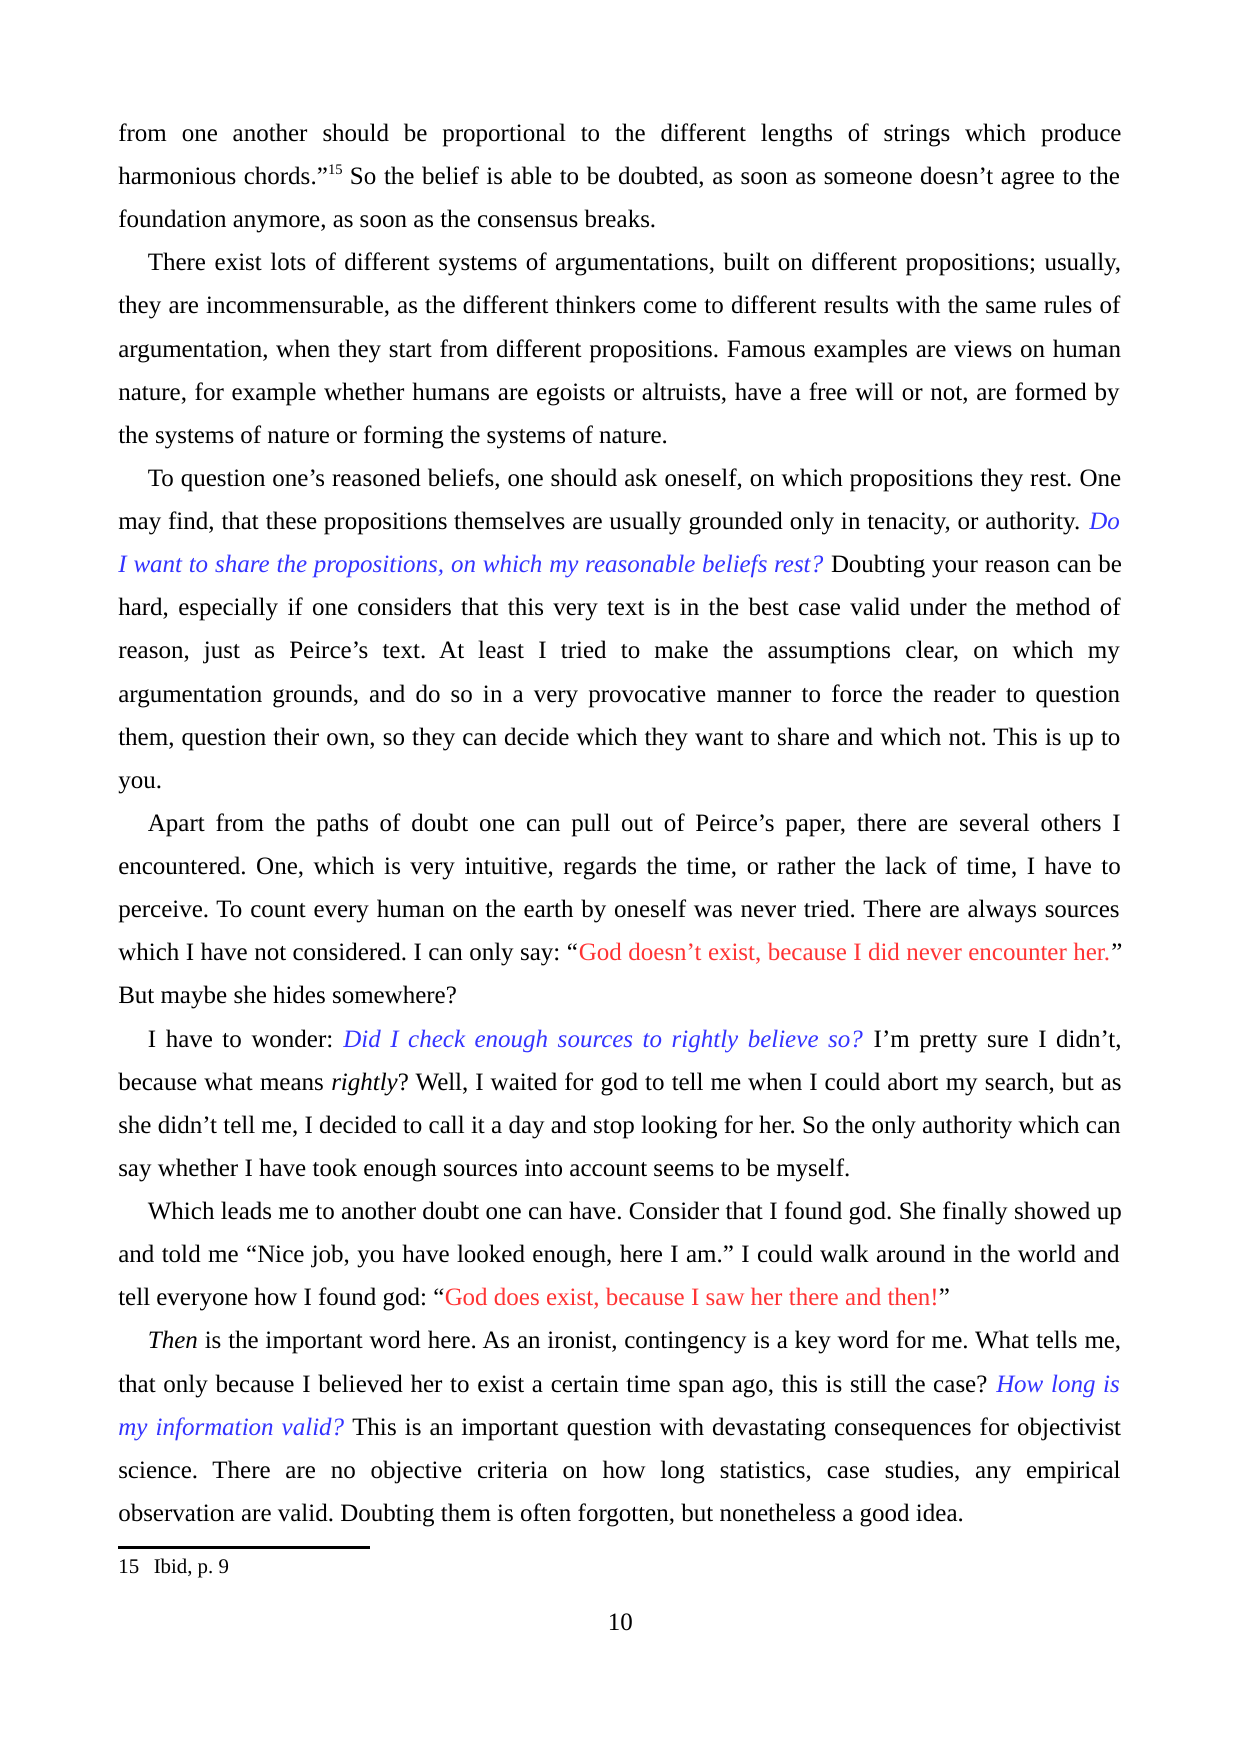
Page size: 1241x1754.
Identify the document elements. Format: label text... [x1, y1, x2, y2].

text Which leads me to another doubt one can have. Consider that I found god. She finally showed up and told me “Nice job, you have looked enough, here I am.” I could walk around in the world and tell everyone how I found god: “God does exist, because I saw her there and then!” [118, 1196, 1122, 1311]
text I have to wonder: Did I check enough sources to rightly believe so? I’m pretty sure I didn’t, because what means rightly? Well, I waited for god to tell me when I could abort my search, but as she didn’t tell me, I decided to call it a day and stop looking for her. So the only authority which can say whether I have took enough sources into account seems to be myself. [118, 1024, 1122, 1182]
text To question one’s reasoned beliefs, one should ask oneself, on which propositions they rest. One may find, that these propositions themselves are usually grounded only in tenacity, or authority. Do I want to share the propositions, on which my reasonable beliefs rest? Doubting your reason can be hard, especially if one considers that this very text is in the best case valid under the method of reason, just as Peirce’s text. At least I tried to make the assumptions clear, on which my argumentation grounds, and do so in a very provocative manner to force the reader to question them, question their own, so they can decide which they want to share and which not. This is up to you. [118, 463, 1122, 794]
text Ibid, p. 9 [118, 1553, 1122, 1578]
text Apart from the paths of doubt one can pull out of Peirce’s paper, there are several others I encountered. One, which is very intuitive, regards the time, or rather the lack of time, I have to perceive. To count every human on the earth by oneself was never tried. There are always sources which I have not considered. I can only say: “God doesn’t exist, because I did never encounter her.” But maybe she hides somewhere? [118, 808, 1122, 1009]
text from one another should be proportional to the different lengths of strings which produce harmonious chords.” So the belief is able to be doubted, as soon as someone doesn’t agree to the foundation anymore, as soon as the consensus breaks. [118, 118, 1122, 233]
text Then is the important word here. As an ironist, contingency is a key word for me. What tells me, that only because I believed her to exist a certain time span ago, this is still the case? How long is my information valid? This is an important question with devastating consequences for objectivist science. There are no objective criteria on how long statistics, case studies, any empirical observation are valid. Doubting them is often forgotten, but nonetheless a good idea. [118, 1326, 1122, 1527]
text There exist lots of different systems of argumentations, built on different propositions; usually, they are incommensurable, as the different thinkers come to different results with the same rules of argumentation, when they start from different propositions. Famous examples are views on human nature, for example whether humans are egoists or altruists, have a free will or not, are formed by the systems of nature or forming the systems of nature. [118, 247, 1122, 449]
